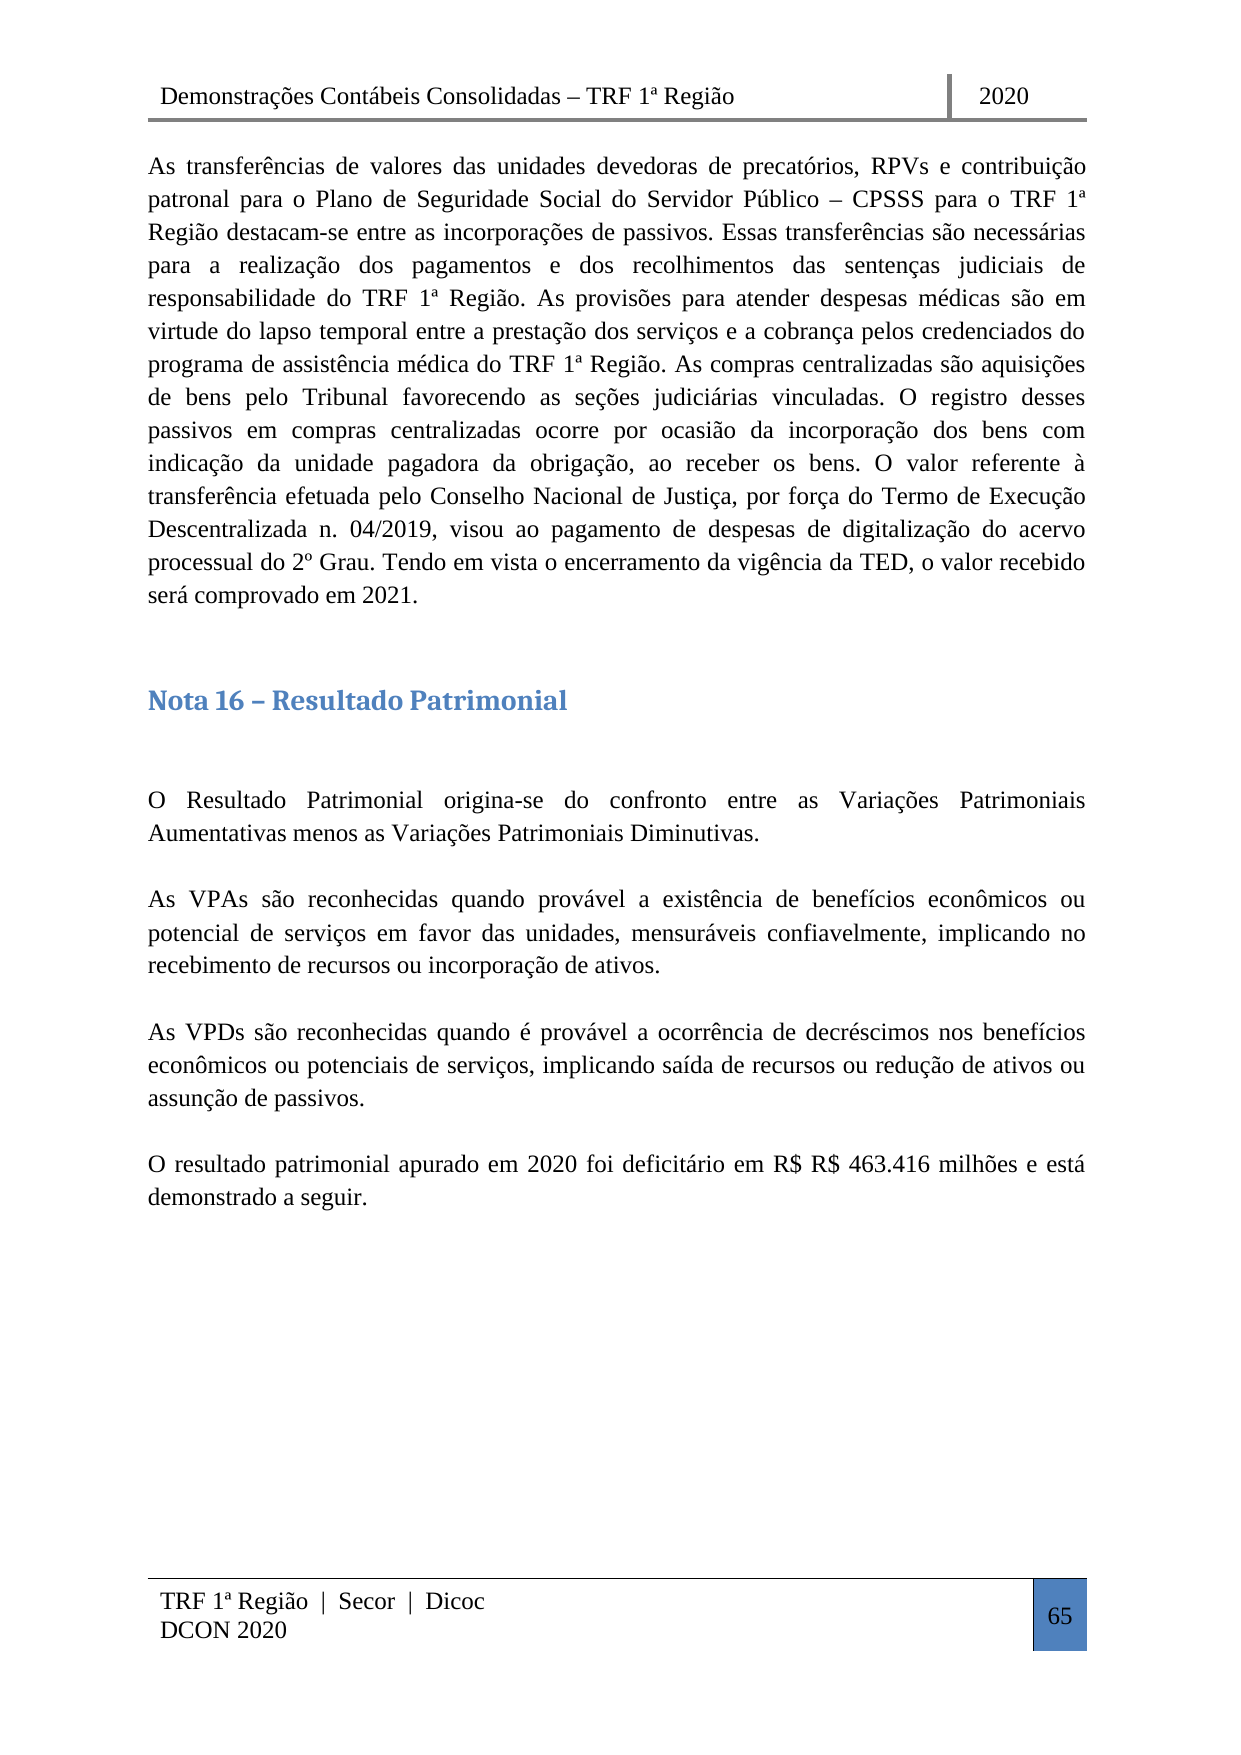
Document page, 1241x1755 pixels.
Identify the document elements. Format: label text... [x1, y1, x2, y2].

text As VPDs são reconhecidas quando é provável a ocorrência de decréscimos nos benefícios econômicos ou potenciais de serviços, implicando saída de recursos ou redução de ativos ou assunção de passivos. [148, 1017, 1087, 1112]
text As VPAs são reconhecidas quando provável a existência de benefícios econômicos ou potencial de serviços em favor das unidades, mensuráveis confiavelmente, implicando no recebimento de recursos ou incorporação de ativos. [148, 884, 1087, 979]
text As transferências de valores das unidades devedoras de precatórios, RPVs e contribuição patronal para o Plano de Seguridade Social do Servidor Público – CPSSS para o TRF 1ª Região destacam-se entre as incorporações de passivos. Essas transferências são necessárias para a realização dos pagamentos e dos recolhimentos das sentenças judiciais de responsabilidade do TRF 1ª Região. As provisões para atender despesas médicas são em virtude do lapso temporal entre a prestação dos serviços e a cobrança pelos credenciados do programa de assistência médica do TRF 1ª Região. As compras centralizadas são aquisições de bens pelo Tribunal favorecendo as seções judiciárias vinculadas. O registro desses passivos em compras centralizadas ocorre por ocasião da incorporação dos bens com indicação da unidade pagadora da obrigação, ao receber os bens. O valor referente à transferência efetuada pelo Conselho Nacional de Justiça, por força do Termo de Execução Descentralizada n. 04/2019, visou ao pagamento de despesas de digitalização do acervo processual do 2º Grau. Tendo em vista o encerramento da vigência da TED, o valor recebido será comprovado em 2021. [148, 151, 1087, 609]
text O Resultado Patrimonial origina-se do confronto entre as Variações Patrimoniais Aumentativas menos as Variações Patrimoniais Diminutivas. [148, 785, 1087, 847]
text O resultado patrimonial apurado em 2020 foi deficitário em R$ R$ 463.416 milhões e está demonstrado a seguir. [148, 1149, 1087, 1211]
subtitle Nota 16 – Resultado Patrimonial [148, 684, 1087, 718]
